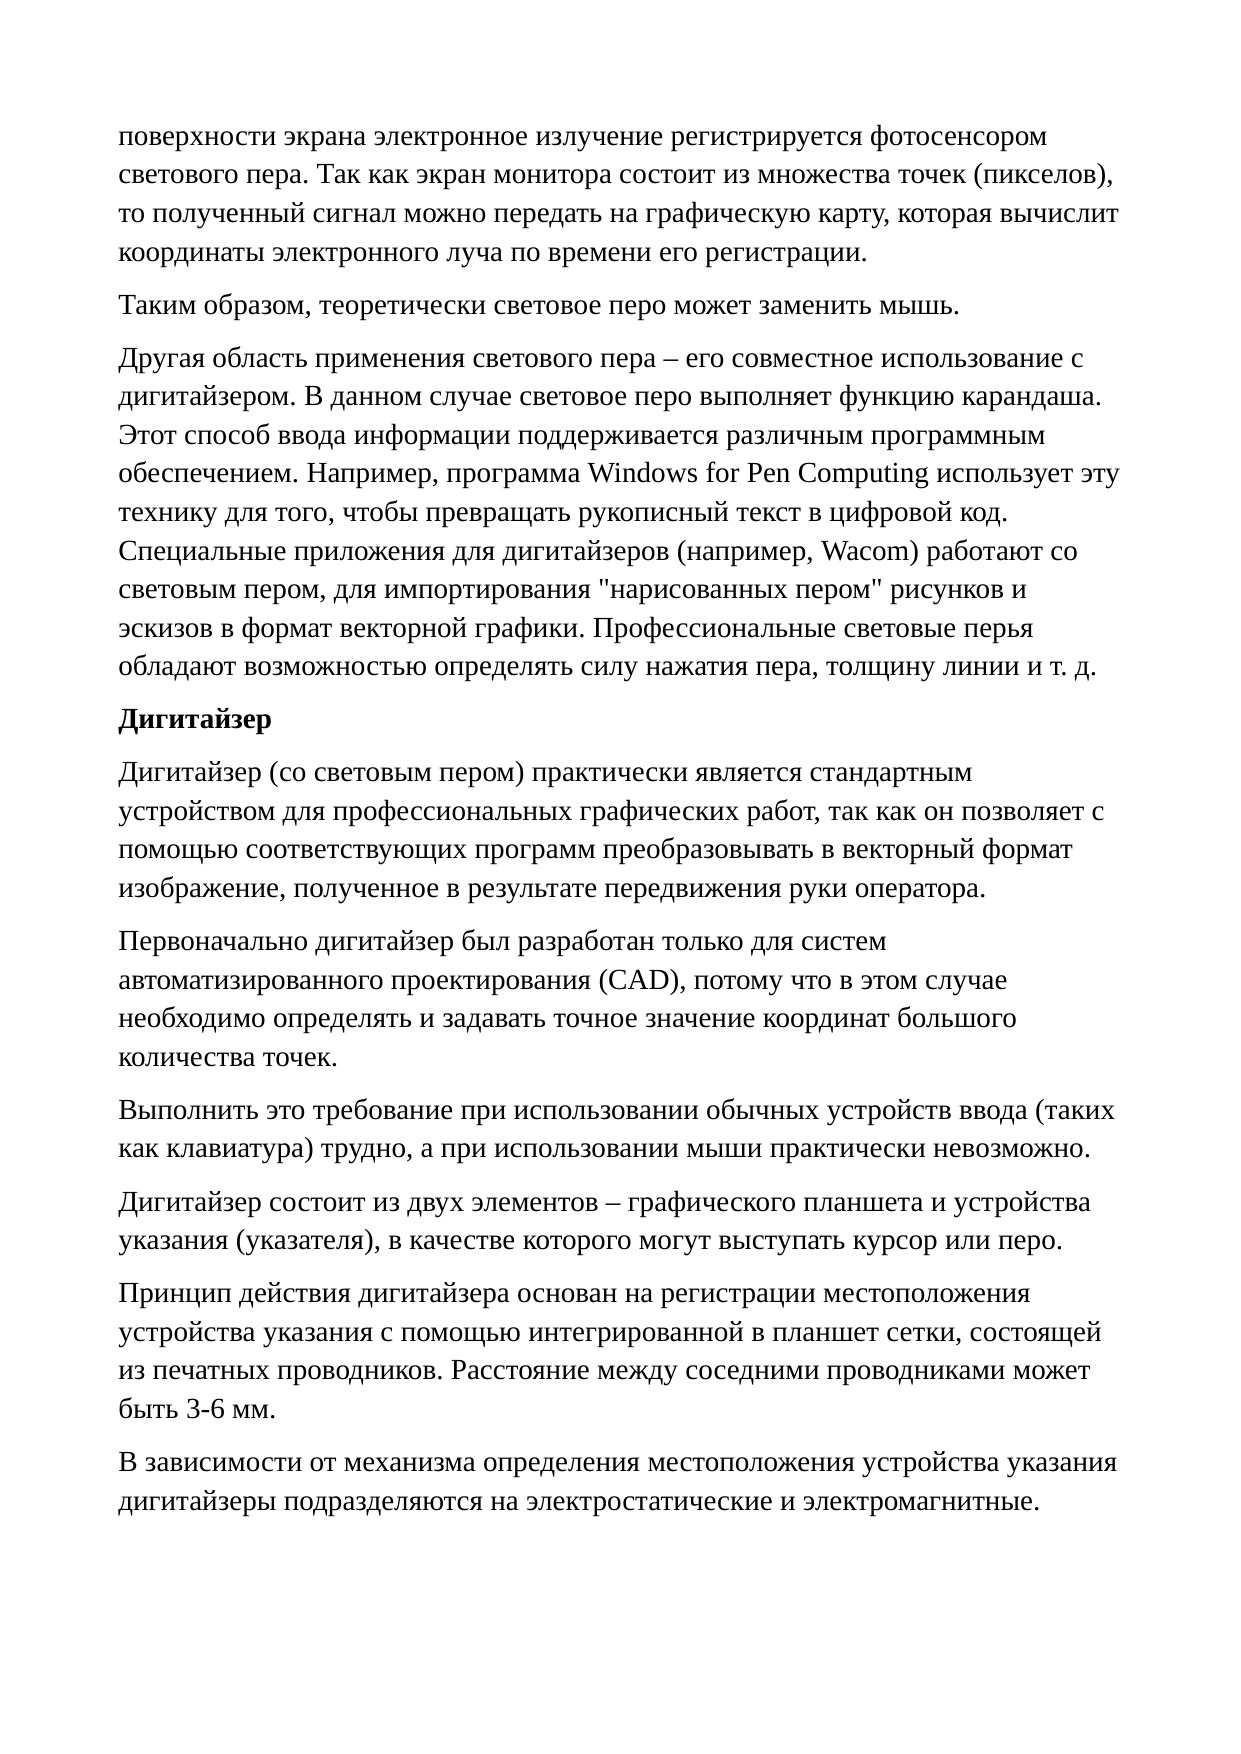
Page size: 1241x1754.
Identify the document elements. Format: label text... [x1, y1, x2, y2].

text Первоначально дигитайзер был разработан только для систем автоматизированного проектирования (CAD), потому что в этом случае необходимо определять и задавать точное значение координат большого количества точек. [118, 923, 1122, 1072]
text поверхности экрана электронное излучение регистрируется фотосенсором светового пера. Так как экран монитора состоит из множества точек (пикселов), то полученный сигнал можно передать на графическую карту, которая вычислит координаты электронного луча по времени его регистрации. [118, 118, 1122, 267]
text В зависимости от механизма определения местоположения устройства указания дигитайзеры подразделяются на электростатические и электромагнитные. [118, 1444, 1122, 1516]
text Дигитайзер (со световым пером) практически является стандартным устройством для профессиональных графических работ, так как он позволяет с помощью соответствующих программ преобразовывать в векторный формат изображение, полученное в результате передвижения руки оператора. [118, 754, 1122, 904]
text Принцип действия дигитайзера основан на регистрации местоположения устройства указания с помощью интегрированной в планшет сетки, состоящей из печатных проводников. Расстояние между соседними проводниками может быть 3-6 мм. [118, 1275, 1122, 1424]
text Выполнить это требование при использовании обычных устройств ввода (таких как клавиатура) трудно, а при использовании мыши практически невозможно. [118, 1092, 1122, 1164]
text Дигитайзер [118, 701, 1122, 735]
text Таким образом, теоретически световое перо может заменить мышь. [118, 287, 1122, 320]
text Другая область применения светового пера – его совместное использование с дигитайзером. В данном случае световое перо выполняет функцию карандаша. Этот способ ввода информации поддерживается различным программным обеспечением. Например, программа Windows for Pen Computing использует эту технику для того, чтобы превращать рукописный текст в цифровой код. Специальные приложения для дигитайзеров (например, Wacom) работают со световым пером, для импортирования "нарисованных пером" рисунков и эскизов в формат векторной графики. Профессиональные световые перья обладают возможностью определять силу нажатия пера, толщину линии и т. д. [118, 340, 1122, 682]
text Дигитайзер состоит из двух элементов – графического планшета и устройства указания (указателя), в качестве которого могут выступать курсор или перо. [118, 1184, 1122, 1256]
